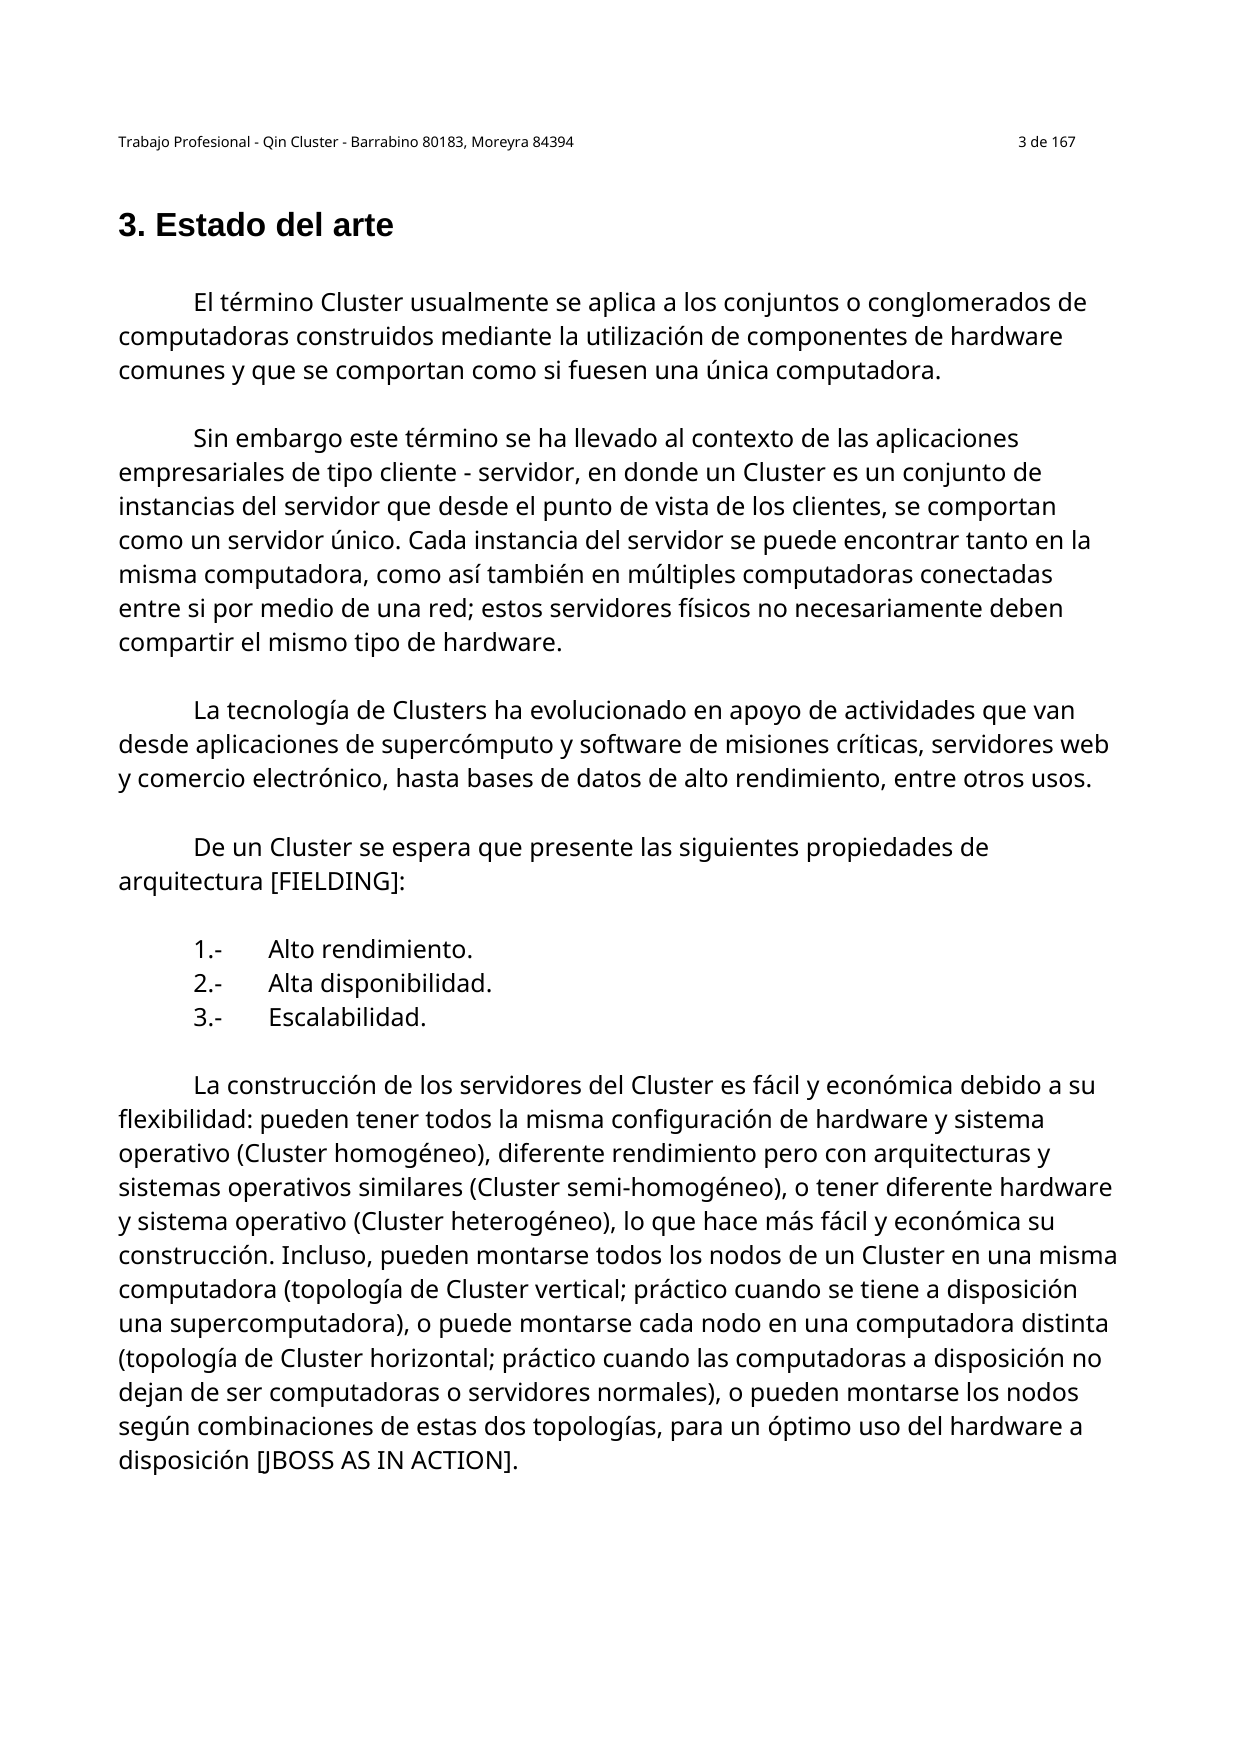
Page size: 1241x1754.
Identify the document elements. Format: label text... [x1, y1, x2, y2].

text La tecnología de Clusters ha evolucionado en apoyo de actividades que van desde aplicaciones de supercómputo y software de misiones críticas, servidores web y comercio electrónico, hasta bases de datos de alto rendimiento, entre otros usos. [118, 693, 1122, 795]
text 3.- Escalabilidad. [118, 999, 1122, 1034]
text La construcción de los servidores del Cluster es fácil y económica debido a su flexibilidad: pueden tener todos la misma configuración de hardware y sistema operativo (Cluster homogéneo), diferente rendimiento pero con arquitecturas y sistemas operativos similares (Cluster semi-homogéneo), o tener diferente hardware y sistema operativo (Cluster heterogéneo), lo que hace más fácil y económica su construcción. Incluso, pueden montarse todos los nodos de un Cluster en una misma computadora (topología de Cluster vertical; práctico cuando se tiene a disposición una supercomputadora), o puede montarse cada nodo en una computadora distinta (topología de Cluster horizontal; práctico cuando las computadoras a disposición no dejan de ser computadoras o servidores normales), o pueden montarse los nodos según combinaciones de estas dos topologías, para un óptimo uso del hardware a disposición [JBOSS AS IN ACTION]. [118, 1068, 1122, 1476]
text El término Cluster usualmente se aplica a los conjuntos o conglomerados de computadoras construidos mediante la utilización de componentes de hardware comunes y que se comportan como si fuesen una única computadora. [118, 284, 1122, 386]
text 1.- Alto rendimiento. [118, 931, 1122, 966]
text Sin embargo este término se ha llevado al contexto de las aplicaciones empresariales de tipo cliente - servidor, en donde un Cluster es un conjunto de instancias del servidor que desde el punto de vista de los clientes, se comportan como un servidor único. Cada instancia del servidor se puede encontrar tanto en la misma computadora, como así también en múltiples computadoras conectadas entre si por medio de una red; estos servidores físicos no necesariamente deben compartir el mismo tipo de hardware. [118, 421, 1122, 659]
subtitle 3. Estado del arte [118, 207, 1122, 244]
text De un Cluster se espera que presente las siguientes propiedades de arquitectura [FIELDING]: [118, 829, 1122, 897]
text 2.- Alta disponibilidad. [118, 966, 1122, 999]
